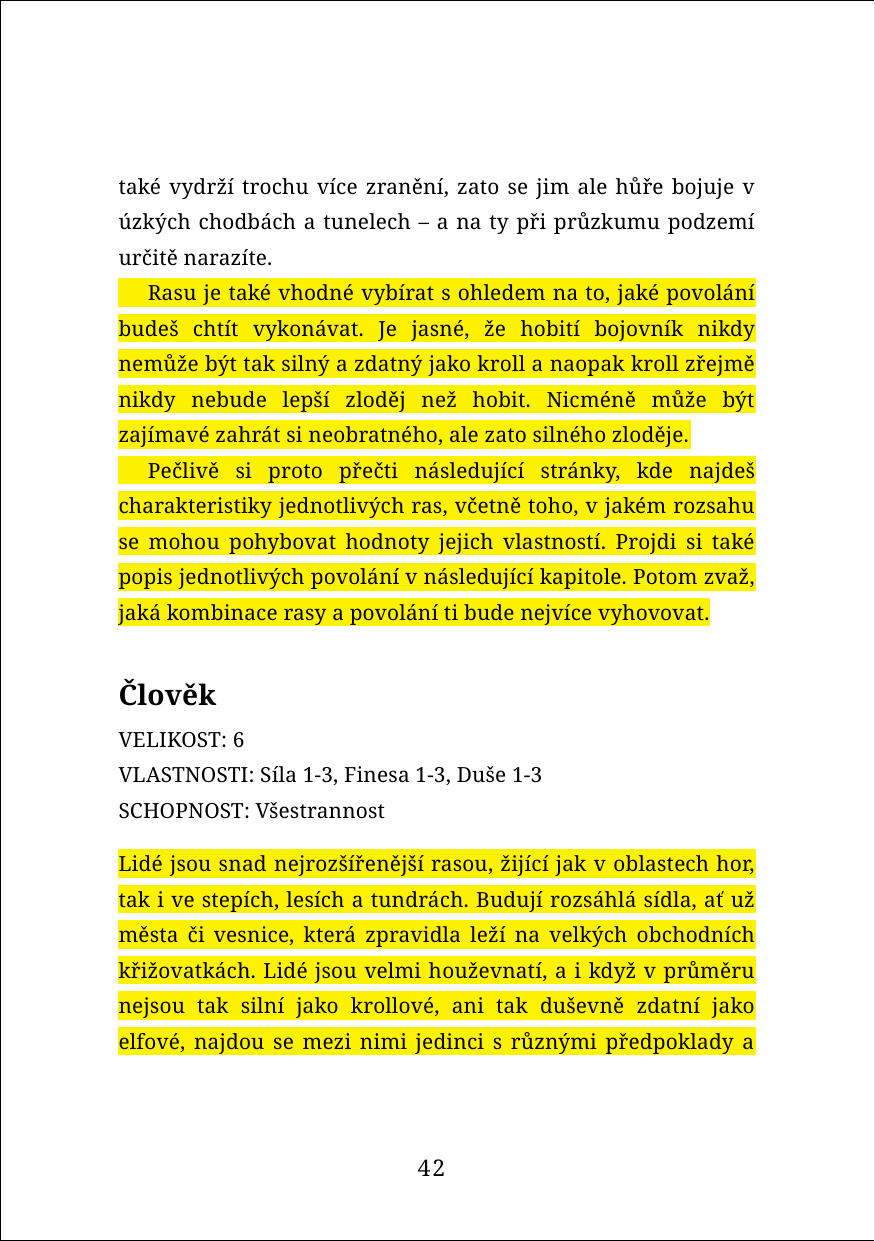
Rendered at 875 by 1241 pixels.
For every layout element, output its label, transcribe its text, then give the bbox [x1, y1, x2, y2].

text Lidé jsou snad nejrozšířenější rasou, žijící jak v oblastech hor, tak i ve stepích, lesích a tundrách. Budují rozsáhlá sídla, ať už města či vesnice, která zpravidla leží na velkých obchodních křižovatkách. Lidé jsou velmi houževnatí, a i když v průměru nejsou tak silní jako krollové, ani tak duševně zdatní jako elfové, najdou se mezi nimi jedinci s různými předpoklady a [118, 849, 756, 1055]
text také vydrží trochu více zranění, zato se jim ale hůře bojuje v úzkých chodbách a tunelech – a na ty při průzkumu podzemí určitě narazíte. Rasu je také vhodné vybírat s ohledem na to, jaké povolání budeš chtít vykonávat. Je jasné, že hobití bojovník nikdy nemůže být tak silný a zdatný jako kroll a naopak kroll zřejmě nikdy nebude lepší zloděj než hobit. Nicméně může být zajímavé zahrát si neobratného, ale zato silného zloděje. Pečlivě si proto přečti následující stránky, kde najdeš charakteristiky jednotlivých ras, včetně toho, v jakém rozsahu se mohou pohybovat hodnoty jejich vlastností. Projdi si také popis jednotlivých povolání v následující kapitole. Potom zvaž, jaká kombinace rasy a povolání ti bude nejvíce vyhovovat. [118, 172, 756, 626]
text VELIKOST: 6 VLASTNOSTI: Síla 1-3, Finesa 1-3, Duše 1-3 SCHOPNOST: Všestrannost [118, 725, 756, 824]
subtitle Člověk [118, 675, 756, 713]
